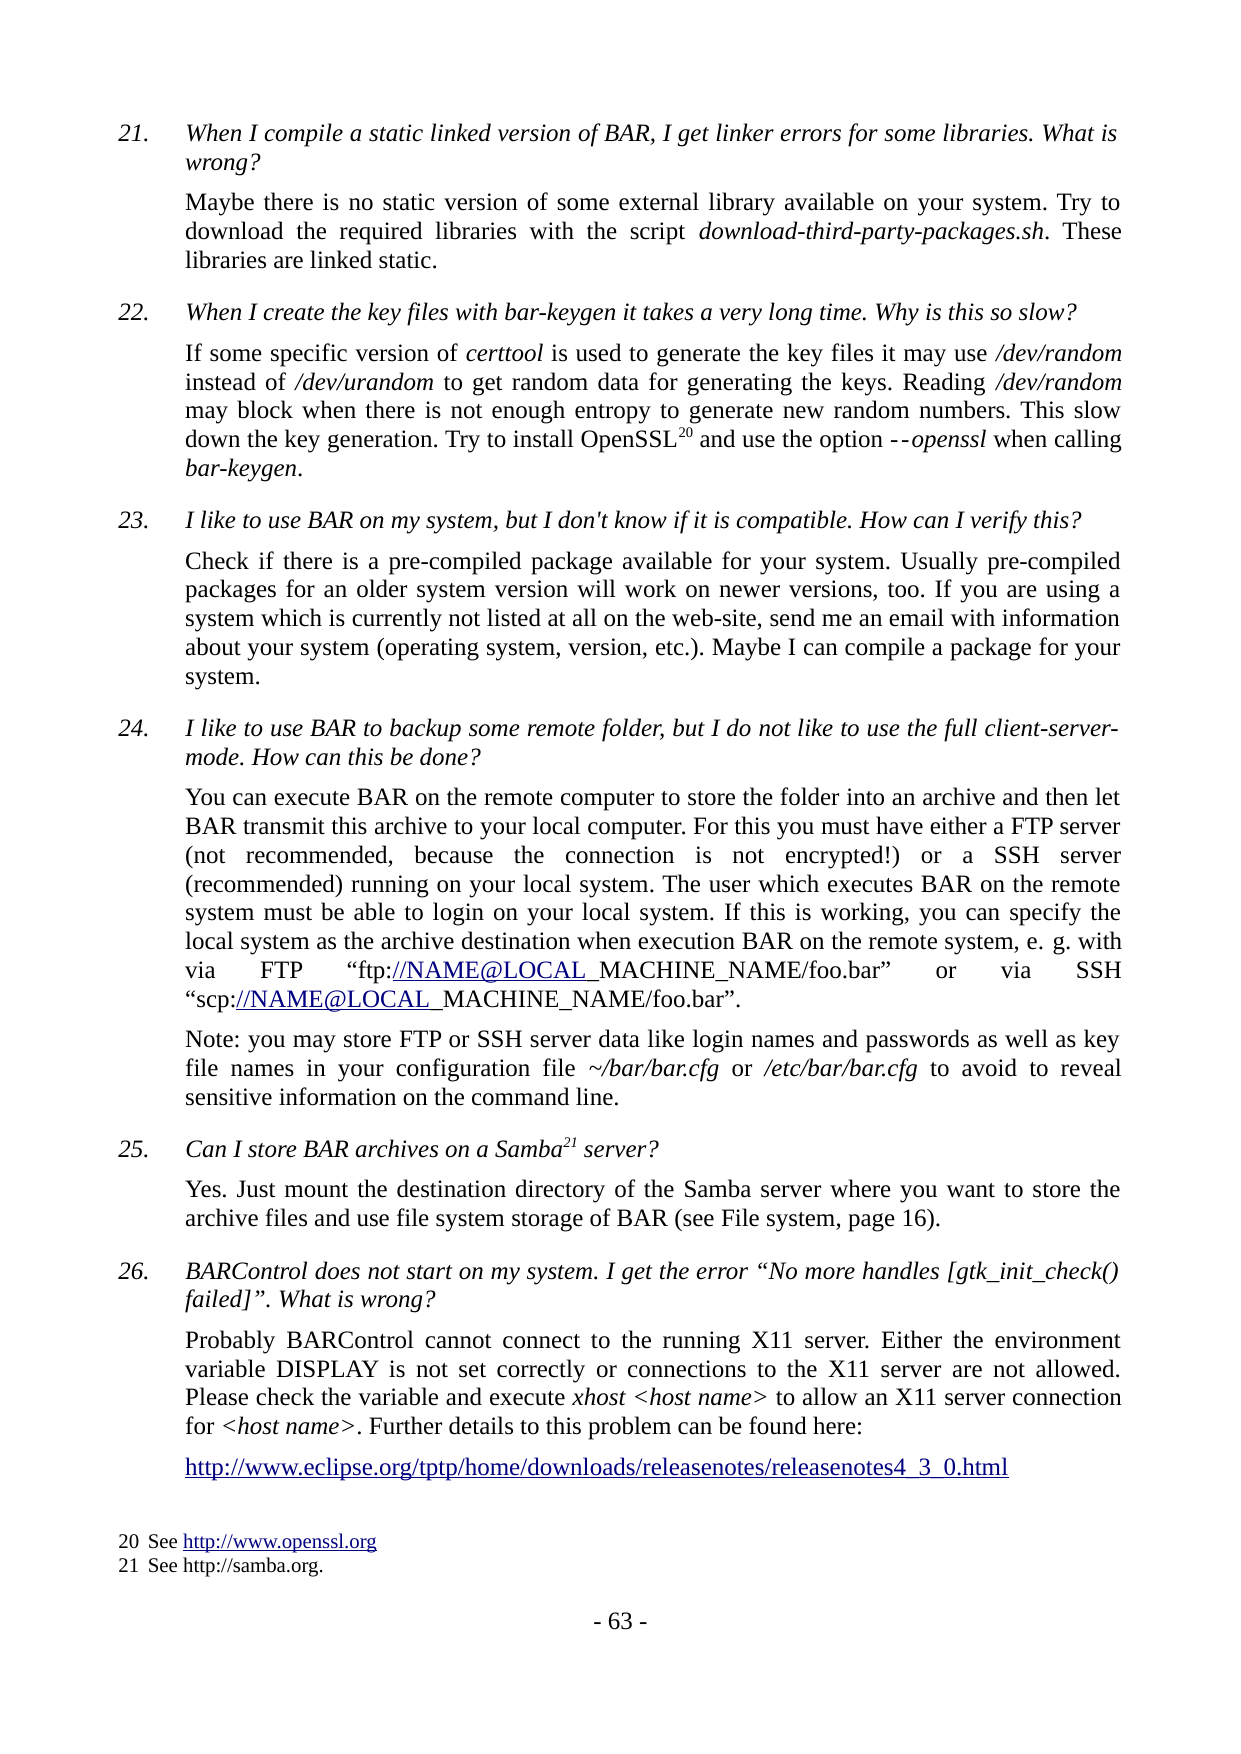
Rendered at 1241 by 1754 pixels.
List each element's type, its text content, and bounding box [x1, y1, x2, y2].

text Note: you may store FTP or SSH server data like login names and passwords as well as key file names in your configuration file ~/bar/bar.cfg or /etc/bar/bar.cfg to avoid to reveal sensitive information on the command line. [185, 1024, 1122, 1110]
list BARControl does not start on my system. I get the error “No more handles [gtk_init_check() failed]”. What is wrong? [118, 1256, 1122, 1313]
list See http://samba.org. [118, 1553, 1122, 1577]
text If some specific version of certtool is used to generate the key files it may use /dev/random instead of /dev/urandom to get random data for generating the keys. Reading /dev/random may block when there is not enough entropy to generate new random numbers. This slow down the key generation. Try to install OpenSSL and use the option ‑‑openssl when calling bar-keygen. [185, 338, 1122, 482]
text See http://www.openssl.org [118, 1529, 1122, 1553]
list When I create the key files with bar-keygen it takes a very long time. Why is this so slow? [118, 297, 1122, 326]
text Check if there is a pre-compiled package available for your system. Usually pre-compiled packages for an older system version will work on newer versions, too. If you are using a system which is currently not listed at all on the web-site, send me an email with information about your system (operating system, version, etc.). Maybe I can compile a package for your system. [185, 546, 1122, 689]
text Maybe there is no static version of some external library available on your system. Try to download the required libraries with the script download-third-party-packages.sh. These libraries are linked static. [185, 187, 1122, 274]
list When I compile a static linked version of BAR, I get linker errors for some libraries. What is wrong? [118, 118, 1122, 176]
text Yes. Just mount the destination directory of the Samba server where you want to store the archive files and use file system storage of BAR (see File system, page 16). [185, 1174, 1122, 1232]
text You can execute BAR on the remote computer to store the folder into an archive and then let BAR transmit this archive to your local computer. For this you must have either a FTP server (not recommended, because the connection is not encrypted!) or a SSH server (recommended) running on your local system. The user which executes BAR on the remote system must be able to login on your local system. If this is working, you can specify the local system as the archive destination when execution BAR on the remote system, e. g. with via FTP “ftp://NAME@LOCAL_MACHINE_NAME/foo.bar” or via SSH “scp://NAME@LOCAL_MACHINE_NAME/foo.bar”. [185, 782, 1122, 1012]
text http://www.eclipse.org/tptp/home/downloads/releasenotes/releasenotes4_3_0.html [185, 1452, 1122, 1481]
list I like to use BAR on my system, but I don't know if it is compatible. How can I verify this? [118, 505, 1122, 534]
list I like to use BAR to backup some remote folder, but I do not like to use the full client-server-mode. How can this be done? [118, 713, 1122, 771]
text Probably BARControl cannot connect to the running X11 server. Either the environment variable DISPLAY is not set correctly or connections to the X11 server are not allowed. Please check the variable and execute xhost <host name> to allow an X11 server connection for <host name>. Further details to this problem can be found here: [185, 1325, 1122, 1440]
list Can I store BAR archives on a Samba server? [118, 1134, 1122, 1163]
